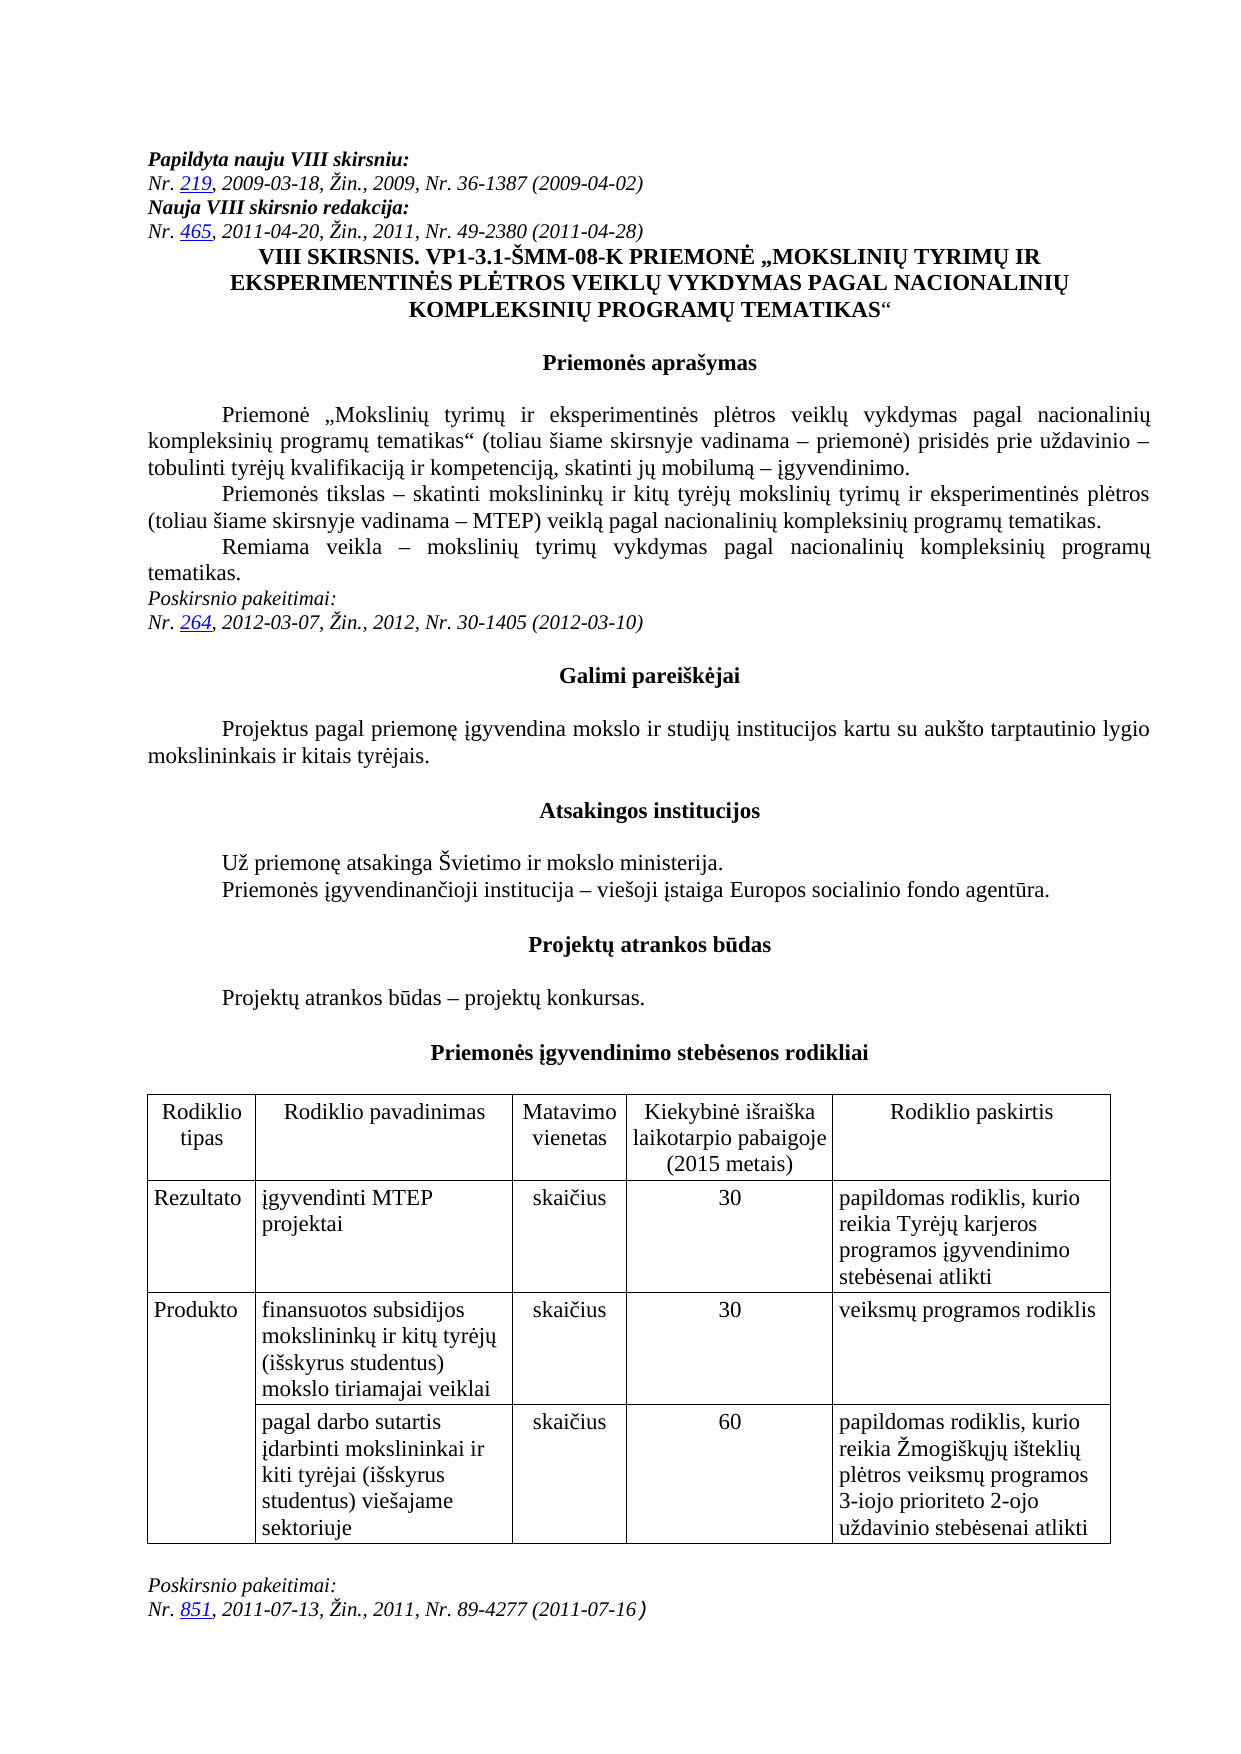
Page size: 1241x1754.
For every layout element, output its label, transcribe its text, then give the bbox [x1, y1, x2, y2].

table_cell pagal darbo sutartis įdarbinti mokslininkai ir kiti tyrėjai (išskyrus studentus) viešajame sektoriuje [256, 1405, 512, 1543]
text Priemonės įgyvendinimo stebėsenos rodikliai [148, 1039, 1152, 1065]
table_header Matavimo vienetas [513, 1095, 626, 1180]
table_header Rodiklio paskirtis [833, 1095, 1110, 1180]
table_cell finansuotos subsidijos mokslininkų ir kitų tyrėjų (išskyrus studentus) mokslo tiriamajai veiklai [256, 1293, 512, 1404]
text VIII SKIRSNIS. VP1-3.1-ŠMM-08-K PRIEMONĖ „MOKSLINIŲ TYRIMŲ IR EKSPERIMENTINĖS PLĖTROS VEIKLŲ VYKDYMAS PAGAL NACIONALINIŲ KOMPLEKSINIŲ PROGRAMŲ TEMATIKAS“ [148, 243, 1152, 322]
table_cell įgyvendinti MTEP projektai [256, 1181, 512, 1292]
text Nr. 465, 2011-04-20, Žin., 2011, Nr. 49-2380 (2011-04-28) [148, 219, 1152, 243]
text Priemonė „Mokslinių tyrimų ir eksperimentinės plėtros veiklų vykdymas pagal nacionalinių kompleksinių programų tematikas“ (toliau šiame skirsnyje vadinama – priemonė) prisidės prie uždavinio – tobulinti tyrėjų kvalifikaciją ir kompetenciją, skatinti jų mobilumą – įgyvendinimo. [148, 401, 1152, 480]
table_cell skaičius [513, 1181, 626, 1292]
table_header Rodiklio pavadinimas [256, 1095, 512, 1180]
text Projektų atrankos būdas [148, 931, 1152, 957]
table_header Rodiklio tipas [148, 1095, 255, 1180]
table_cell skaičius [513, 1293, 626, 1404]
text Papildyta nauju VIII skirsniu: [148, 147, 1152, 171]
table_cell skaičius [513, 1405, 626, 1543]
table_header Kiekybinė išraiška laikotarpio pabaigoje (2015 metais) [627, 1095, 832, 1180]
table_cell Rezultato [148, 1181, 255, 1292]
text Poskirsnio pakeitimai: [148, 586, 1152, 610]
text Projektų atrankos būdas – projektų konkursas. [148, 984, 1152, 1010]
table_cell 30 [627, 1181, 832, 1292]
text Nr. 851, 2011-07-13, Žin., 2011, Nr. 89-4277 (2011-07-16) [148, 1597, 1152, 1623]
text Atsakingos institucijos [148, 797, 1152, 823]
table_cell Produkto [148, 1293, 255, 1543]
text Priemonės aprašymas [148, 348, 1152, 375]
text Nr. 264, 2012-03-07, Žin., 2012, Nr. 30-1405 (2012-03-10) [148, 610, 1152, 634]
text Galimi pareiškėjai [148, 663, 1152, 689]
text Remiama veikla – mokslinių tyrimų vykdymas pagal nacionalinių kompleksinių programų tematikas. [148, 533, 1152, 586]
text Projektus pagal priemonę įgyvendina mokslo ir studijų institucijos kartu su aukšto tarptautinio lygio mokslininkais ir kitais tyrėjais. [148, 715, 1152, 768]
text Nr. 219, 2009-03-18, Žin., 2009, Nr. 36-1387 (2009-04-02) [148, 171, 1152, 195]
table_cell 60 [627, 1405, 832, 1543]
text Priemonės įgyvendinančioji institucija – viešoji įstaiga Europos socialinio fondo agentūra. [148, 876, 1152, 902]
text Nauja VIII skirsnio redakcija: [148, 195, 1152, 219]
table_cell 30 [627, 1293, 832, 1404]
text Priemonės tikslas – skatinti mokslininkų ir kitų tyrėjų mokslinių tyrimų ir eksperimentinės plėtros (toliau šiame skirsnyje vadinama – MTEP) veiklą pagal nacionalinių kompleksinių programų tematikas. [148, 480, 1152, 533]
table_cell papildomas rodiklis, kurio reikia Žmogiškųjų išteklių plėtros veiksmų programos 3-iojo prioriteto 2-ojo uždavinio stebėsenai atlikti [833, 1405, 1110, 1543]
text Poskirsnio pakeitimai: [148, 1573, 1152, 1597]
table_cell veiksmų programos rodiklis [833, 1293, 1110, 1404]
text Už priemonę atsakinga Švietimo ir mokslo ministerija. [148, 849, 1152, 876]
table_cell papildomas rodiklis, kurio reikia Tyrėjų karjeros programos įgyvendinimo stebėsenai atlikti [833, 1181, 1110, 1292]
